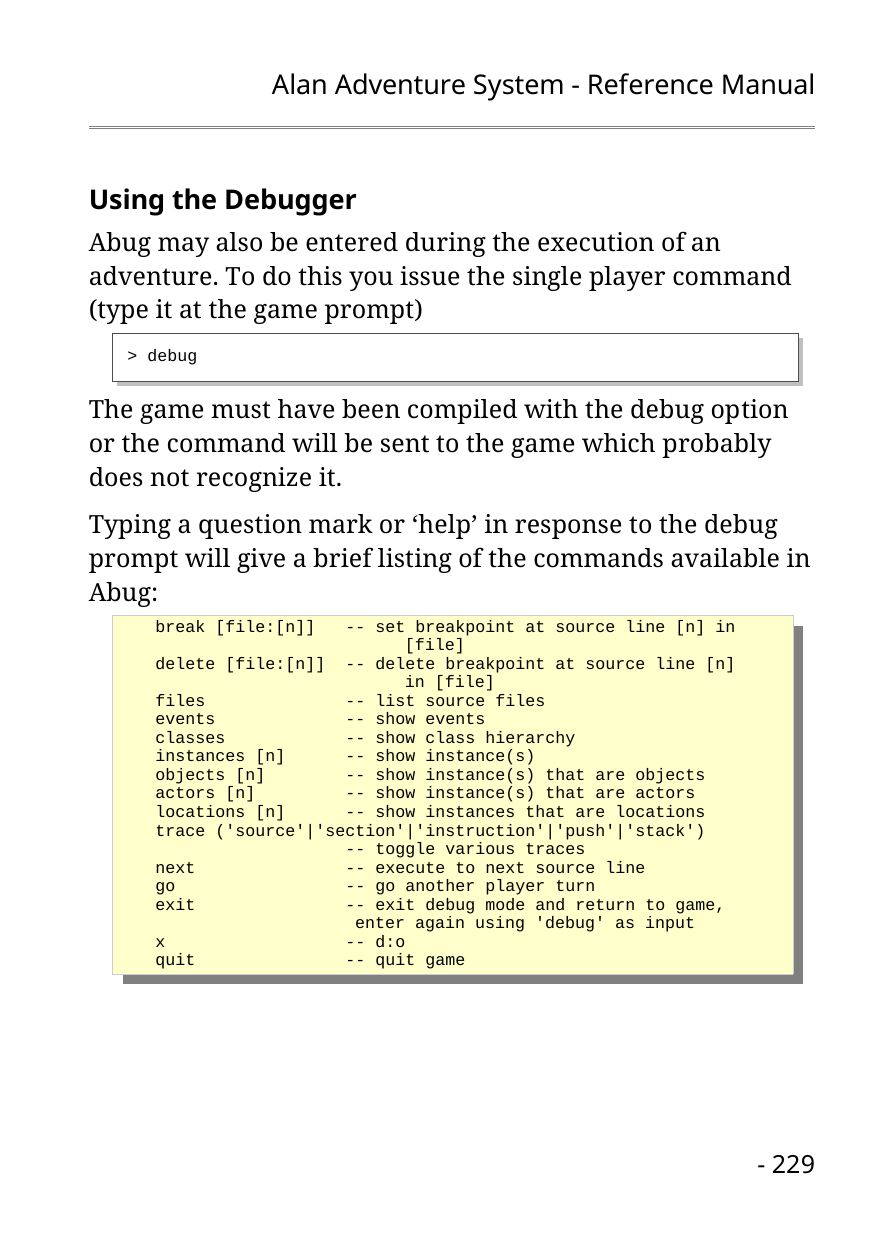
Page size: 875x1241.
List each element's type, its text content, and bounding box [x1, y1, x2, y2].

text go -- go another player turn [113, 875, 793, 893]
text x -- d:o [113, 931, 793, 949]
text instances [n] -- show instance(s) [113, 745, 793, 764]
text objects [n] -- show instance(s) that are objects [113, 764, 793, 782]
text locations [n] -- show instances that are locations [113, 801, 793, 819]
text -- toggle various traces [113, 838, 793, 856]
text trace ('source'|'section'|'instruction'|'push'|'stack') [113, 819, 793, 838]
text delete [file:[n]] -- delete breakpoint at source line [n] in [file] [113, 652, 793, 689]
text > debug [113, 334, 798, 381]
text quit -- quit game [113, 949, 793, 974]
text events -- show events [113, 708, 793, 727]
text exit -- exit debug mode and return to game, enter again using 'debug' as input [113, 893, 793, 931]
subtitle Using the Debugger [88, 180, 815, 217]
text break [file:[n]] -- set breakpoint at source line [n] in [file] [113, 616, 793, 652]
text classes -- show class hierarchy [113, 727, 793, 745]
text actors [n] -- show instance(s) that are actors [113, 782, 793, 801]
text The game must have been compiled with the debug op­tion or the command will be sent to the game which probably does not recognize it. [88, 392, 815, 494]
text next -- execute to next source line [113, 856, 793, 875]
text Abug may also be entered during the execution of an adventure. To do this you issue the single player command (type it at the game prompt) [88, 224, 815, 326]
text Typing a question mark or ‘help’ in response to the debug prompt will give a brief listing of the commands available in Abug: [88, 507, 815, 609]
text files -- list source files [113, 689, 793, 708]
